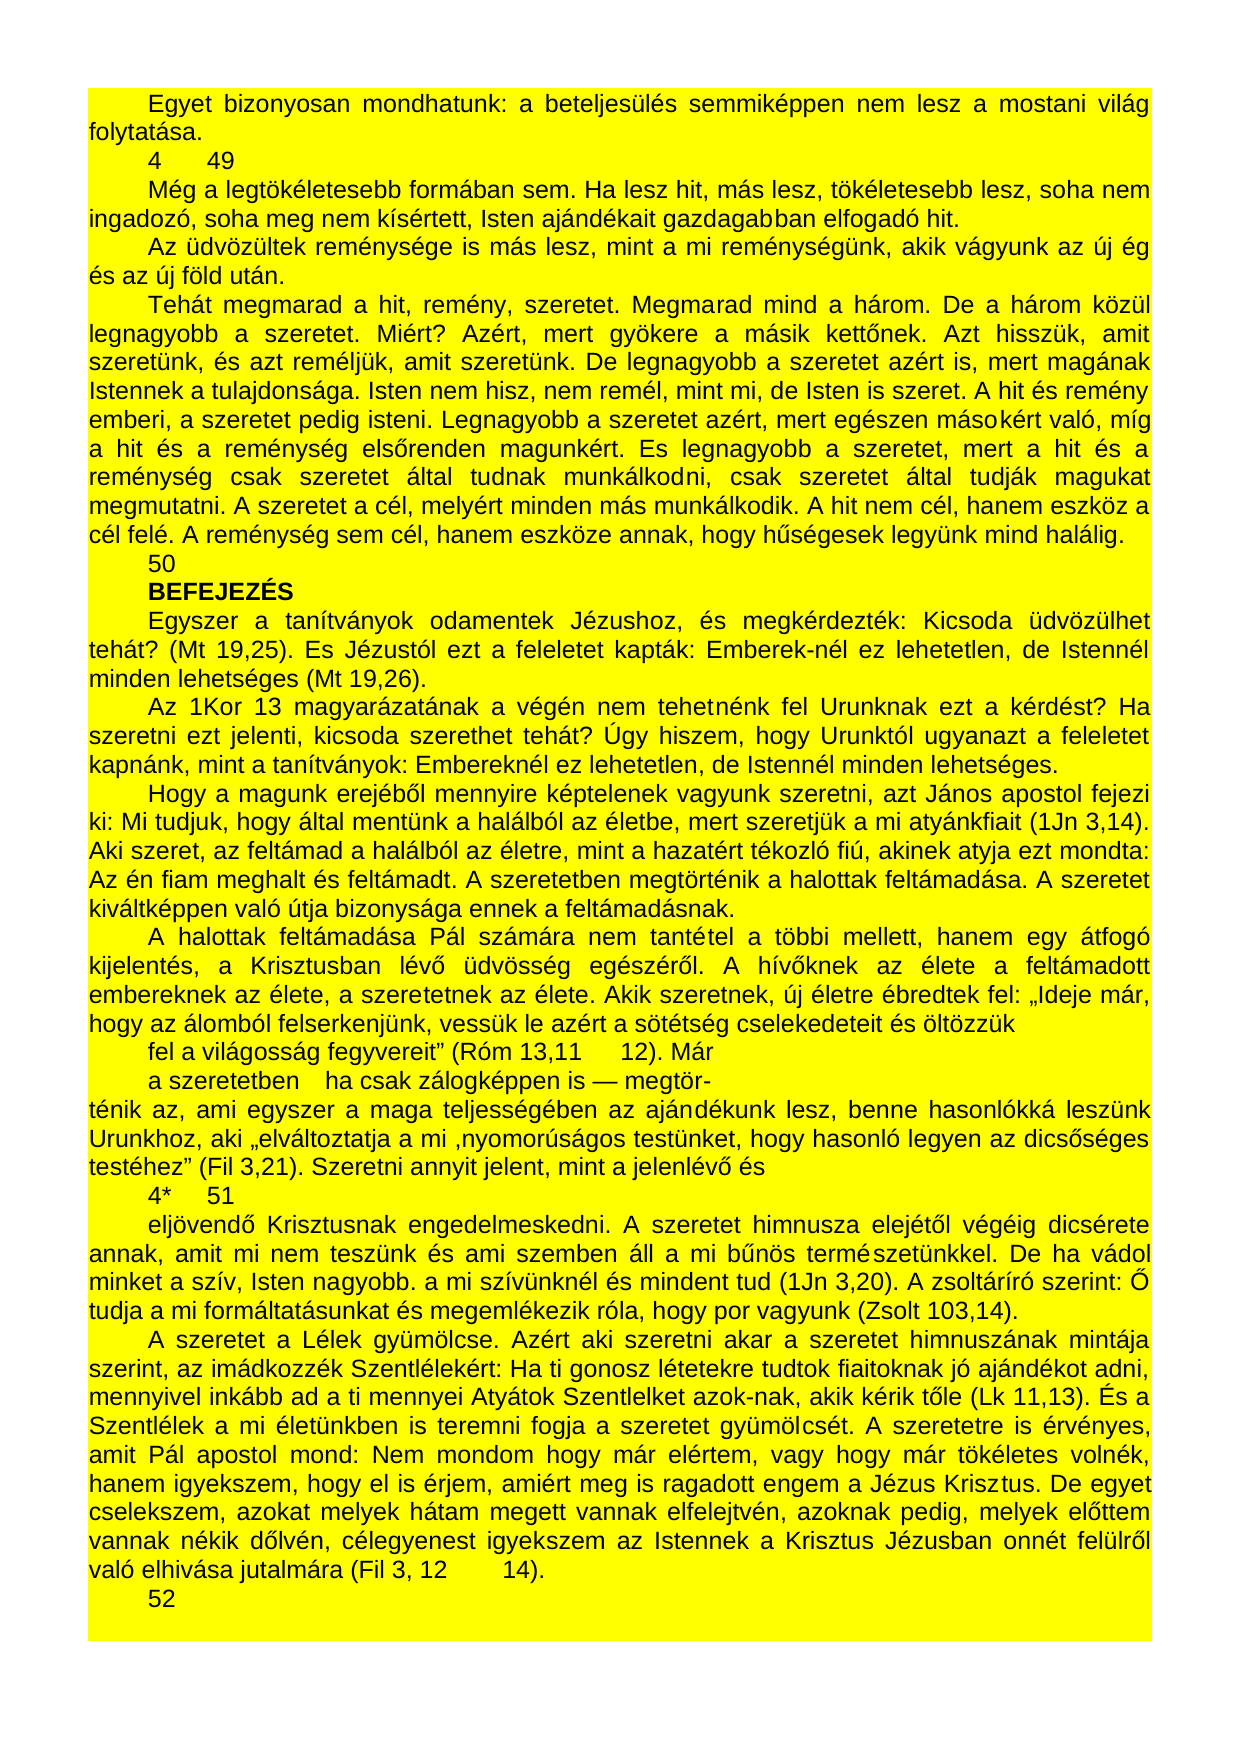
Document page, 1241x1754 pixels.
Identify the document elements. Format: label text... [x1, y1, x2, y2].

text fel a világosság fegyvereit” (Róm 13,11 12). Már [88, 1037, 1152, 1066]
text Egyet bizonyosan mondhatunk: a beteljesülés semmiképpen nem lesz a mostani világ folytatása. [88, 88, 1152, 146]
text eljövendő Krisztusnak engedelmeskedni. A szeretet himnusza elejétől végéig dicsérete annak, amit mi nem teszünk és ami szemben áll a mi bűnös termé­szetünkkel. De ha vádol minket a szív, Isten na­gyobb. a mi szívünknél és mindent tud (1Jn 3,20). A zsoltáríró szerint: Ő tudja a mi formáltatásunkat és megemlékezik róla, hogy por vagyunk (Zsolt 103,14). [88, 1210, 1152, 1325]
text 50 [88, 548, 1152, 577]
text 4 49 [88, 146, 1152, 175]
text Az 1Kor 13 magyarázatának a végén nem tehet­nénk fel Urunknak ezt a kérdést? Ha szeretni ezt jelenti, kicsoda szerethet tehát? Úgy hiszem, hogy Urunktól ugyanazt a feleletet kapnánk, mint a ta­nítványok: Embereknél ez lehetetlen, de Istennél minden lehetséges. [88, 692, 1152, 778]
text 52 [88, 1583, 1152, 1612]
text a szeretetben ha csak zálogképpen is — megtör‑ ténik az, ami egyszer a maga teljességében az aján­dékunk lesz, benne hasonlókká leszünk Urunkhoz, aki „elváltoztatja a mi ,nyomorúságos testünket, hogy hasonló legyen az dicsőséges testéhez” (Fil 3,21). Szeretni annyit jelent, mint a jelenlévő és [88, 1066, 1152, 1181]
text BEFEJEZÉS [88, 577, 1152, 606]
text 4* 51 [88, 1181, 1152, 1210]
text Tehát megmarad a hit, remény, szeretet. Megma­rad mind a három. De a három közül legnagyobb a szeretet. Miért? Azért, mert gyökere a másik kettőnek. Azt hisszük, amit szeretünk, és azt remél­jük, amit szeretünk. De legnagyobb a szeretet azért is, mert magának Istennek a tulajdonsága. Isten nem hisz, nem remél, mint mi, de Isten is szeret. A hit és remény emberi, a szeretet pedig isteni. Legnagyobb a szeretet azért, mert egészen máso­kért való, míg a hit és a reménység elsőrenden magunkért. Es legnagyobb a szeretet, mert a hit és a reménység csak szeretet által tudnak munkálkod­ni, csak szeretet által tudják magukat megmutatni. A szeretet a cél, melyért minden más munkálkodik. A hit nem cél, hanem eszköz a cél felé. A reménység sem cél, hanem eszköze annak, hogy hűségesek legyünk mind halálig. [88, 290, 1152, 548]
text A halottak feltámadása Pál számára nem tanté­tel a többi mellett, hanem egy átfogó kijelentés, a Krisztusban lévő üdvösség egészéről. A hívőknek az élete a feltámadott embereknek az élete, a szere­tetnek az élete. Akik szeretnek, új életre ébredtek fel: „Ideje már, hogy az álomból felserkenjünk, vessük le azért a sötétség cselekedeteit és öltözzük [88, 922, 1152, 1037]
text Még a legtökéletesebb formában sem. Ha lesz hit, más lesz, tökéletesebb lesz, soha nem ingadozó, soha meg nem kísértett, Isten ajándékait gazdagab­ban elfogadó hit. [88, 175, 1152, 232]
text A szeretet a Lélek gyümölcse. Azért aki szeretni akar a szeretet himnuszának mintája szerint, az imádkozzék Szentlélekért: Ha ti gonosz létetekre tudtok fiaitoknak jó ajándékot adni, mennyivel inkább ad a ti mennyei Atyátok Szentlelket azok-nak, akik kérik tőle (Lk 11,13). És a Szentlélek a mi életünkben is teremni fogja a szeretet gyümöl­csét. A szeretetre is érvényes, amit Pál apostol mond: Nem mondom hogy már elértem, vagy hogy már tökéletes volnék, hanem igyekszem, hogy el is érjem, amiért meg is ragadott engem a Jézus Krisz­tus. De egyet cselekszem, azokat melyek hátam megett vannak elfelejtvén, azoknak pedig, melyek előttem vannak nékik dőlvén, célegyenest igyek­szem az Istennek a Krisztus Jézusban onnét felülről való elhivása jutalmára (Fil 3, 12 14). [88, 1325, 1152, 1583]
text Egyszer a tanítványok odamentek Jézushoz, és megkérdezték: Kicsoda üdvözülhet tehát? (Mt 19,25). Es Jézustól ezt a feleletet kapták: Emberek-nél ez lehetetlen, de Istennél minden lehetséges (Mt 19,26). [88, 606, 1152, 692]
text Hogy a magunk erejéből mennyire képtelenek vagyunk szeretni, azt János apostol fejezi ki: Mi tudjuk, hogy által mentünk a halálból az életbe, mert szeretjük a mi atyánkfiait (1Jn 3,14). Aki sze­ret, az feltámad a halálból az életre, mint a hazatért tékozló fiú, akinek atyja ezt mondta: Az én fiam meghalt és feltámadt. A szeretetben megtörténik a halottak feltámadása. A szeretet kiváltképpen való útja bizonysága ennek a feltámadásnak. [88, 778, 1152, 922]
text Az üdvözültek reménysége is más lesz, mint a mi reménységünk, akik vágyunk az új ég és az új föld után. [88, 232, 1152, 290]
